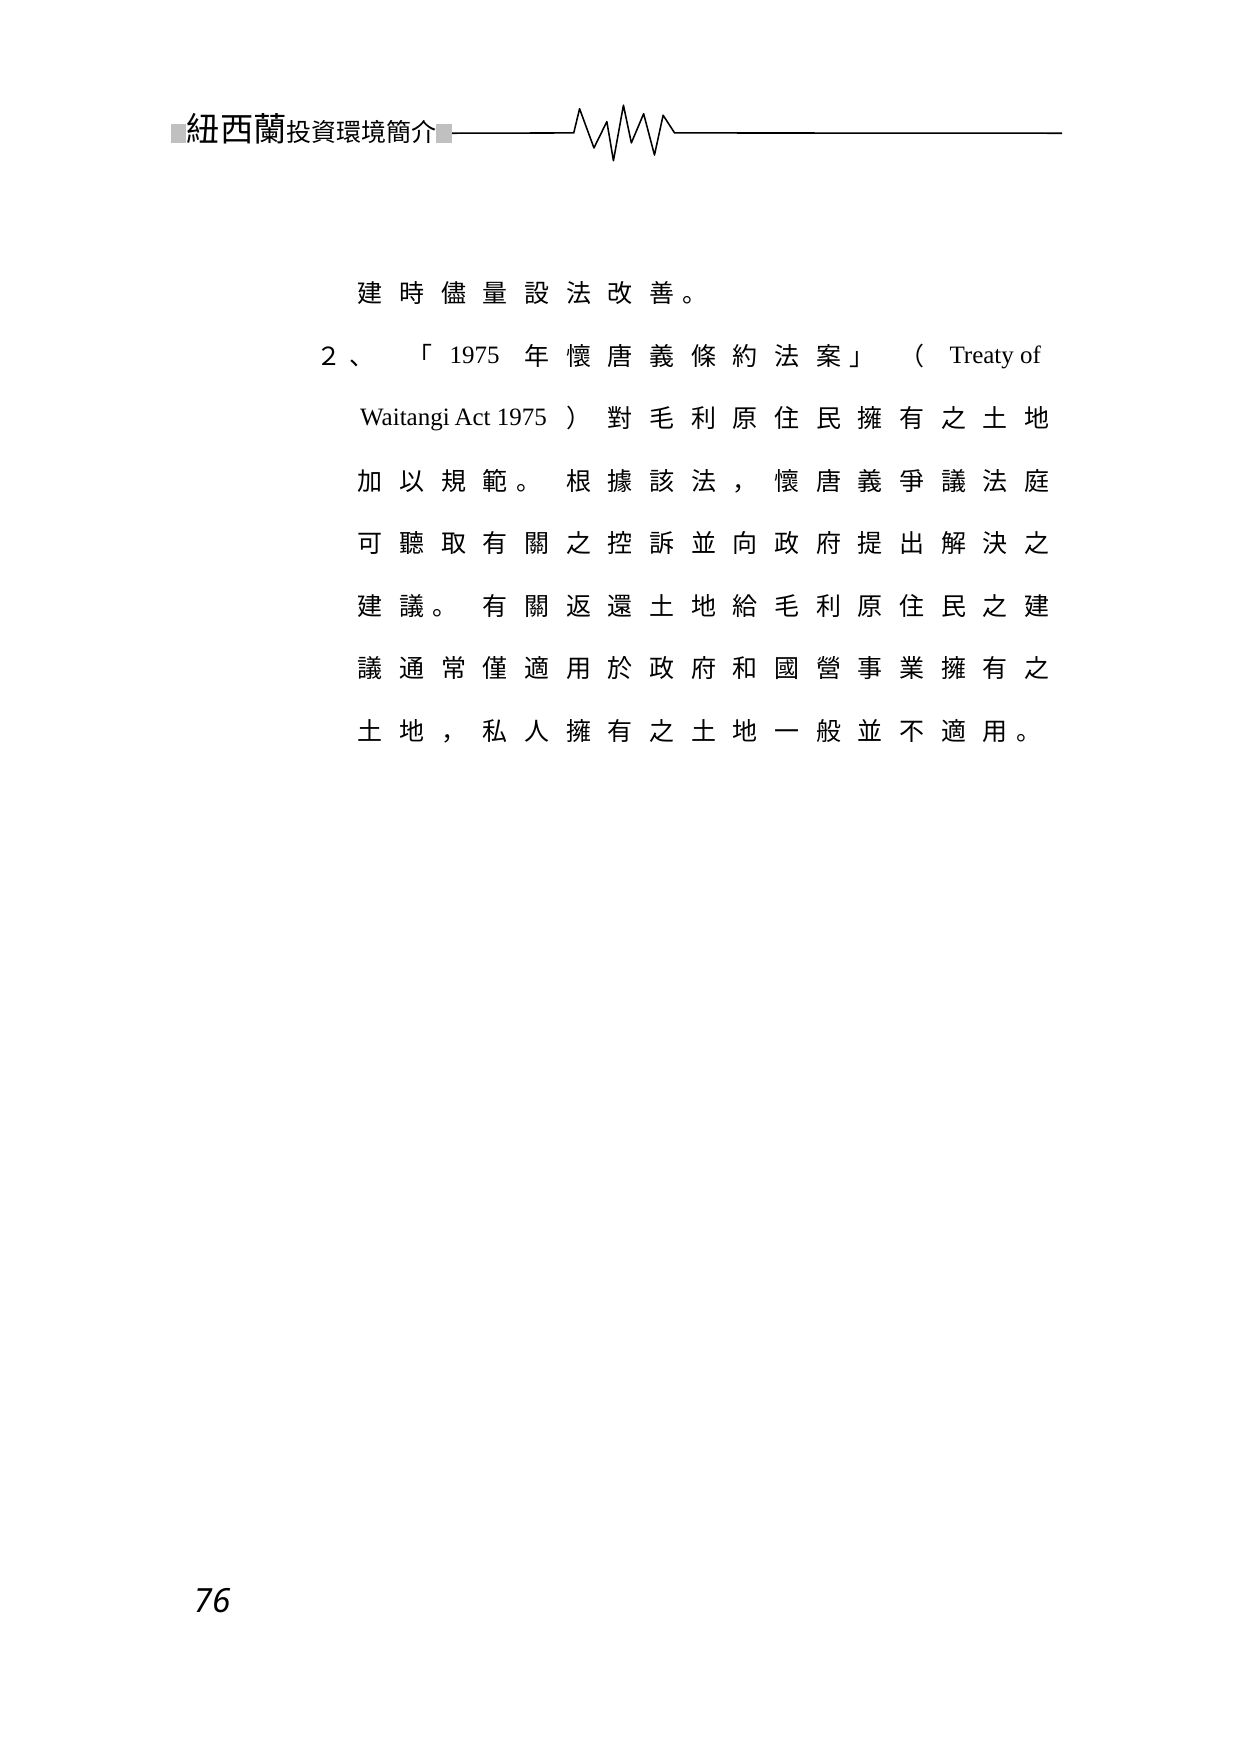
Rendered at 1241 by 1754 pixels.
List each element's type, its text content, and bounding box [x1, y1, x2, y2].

text 建時儘量設法改善。 [281, 250, 1058, 313]
text ２、「1975年懷唐義條約法案」（Treaty of Waitangi Act 1975）對毛利原住民擁有之土地加以規範。根據該法，懷唐義爭議法庭可聽取有關之控訴並向政府提出解決之建議。有關返還土地給毛利原住民之建議通常僅適用於政府和國營事業擁有之土地，私人擁有之土地一般並不適用。 [281, 313, 1058, 750]
